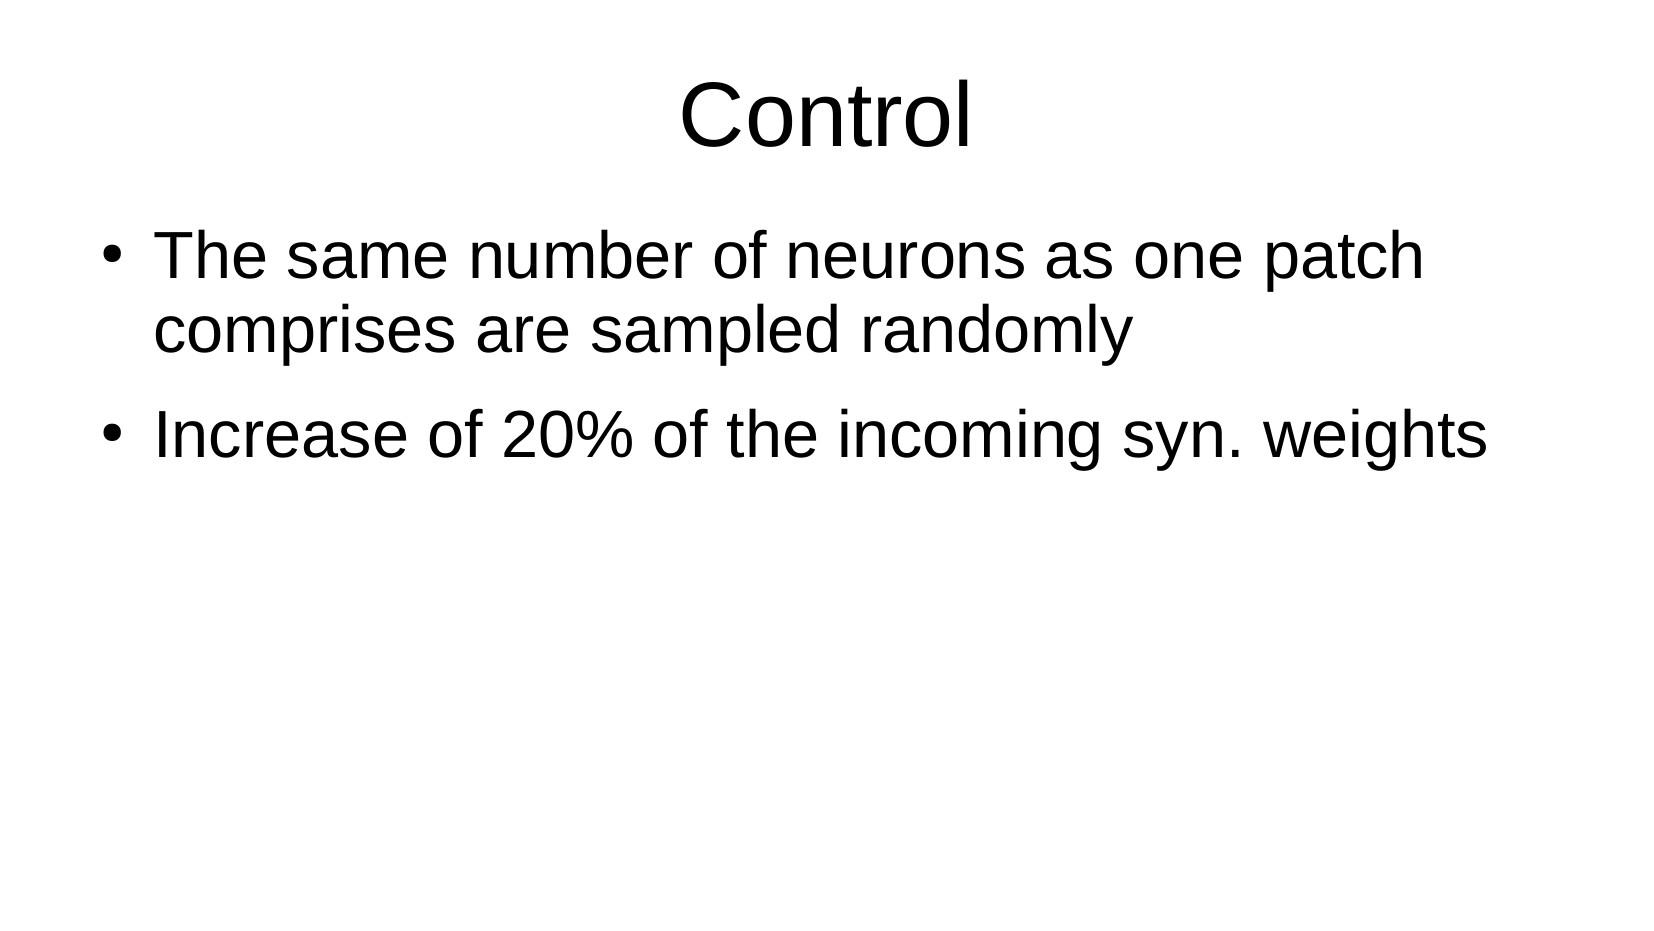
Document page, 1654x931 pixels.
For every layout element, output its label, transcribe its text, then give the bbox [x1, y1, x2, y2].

list The same number of neurons as one patch comprises are sampled randomly Increase of 20% of the incoming syn. weights [82, 217, 1571, 758]
title Control [82, 37, 1571, 193]
